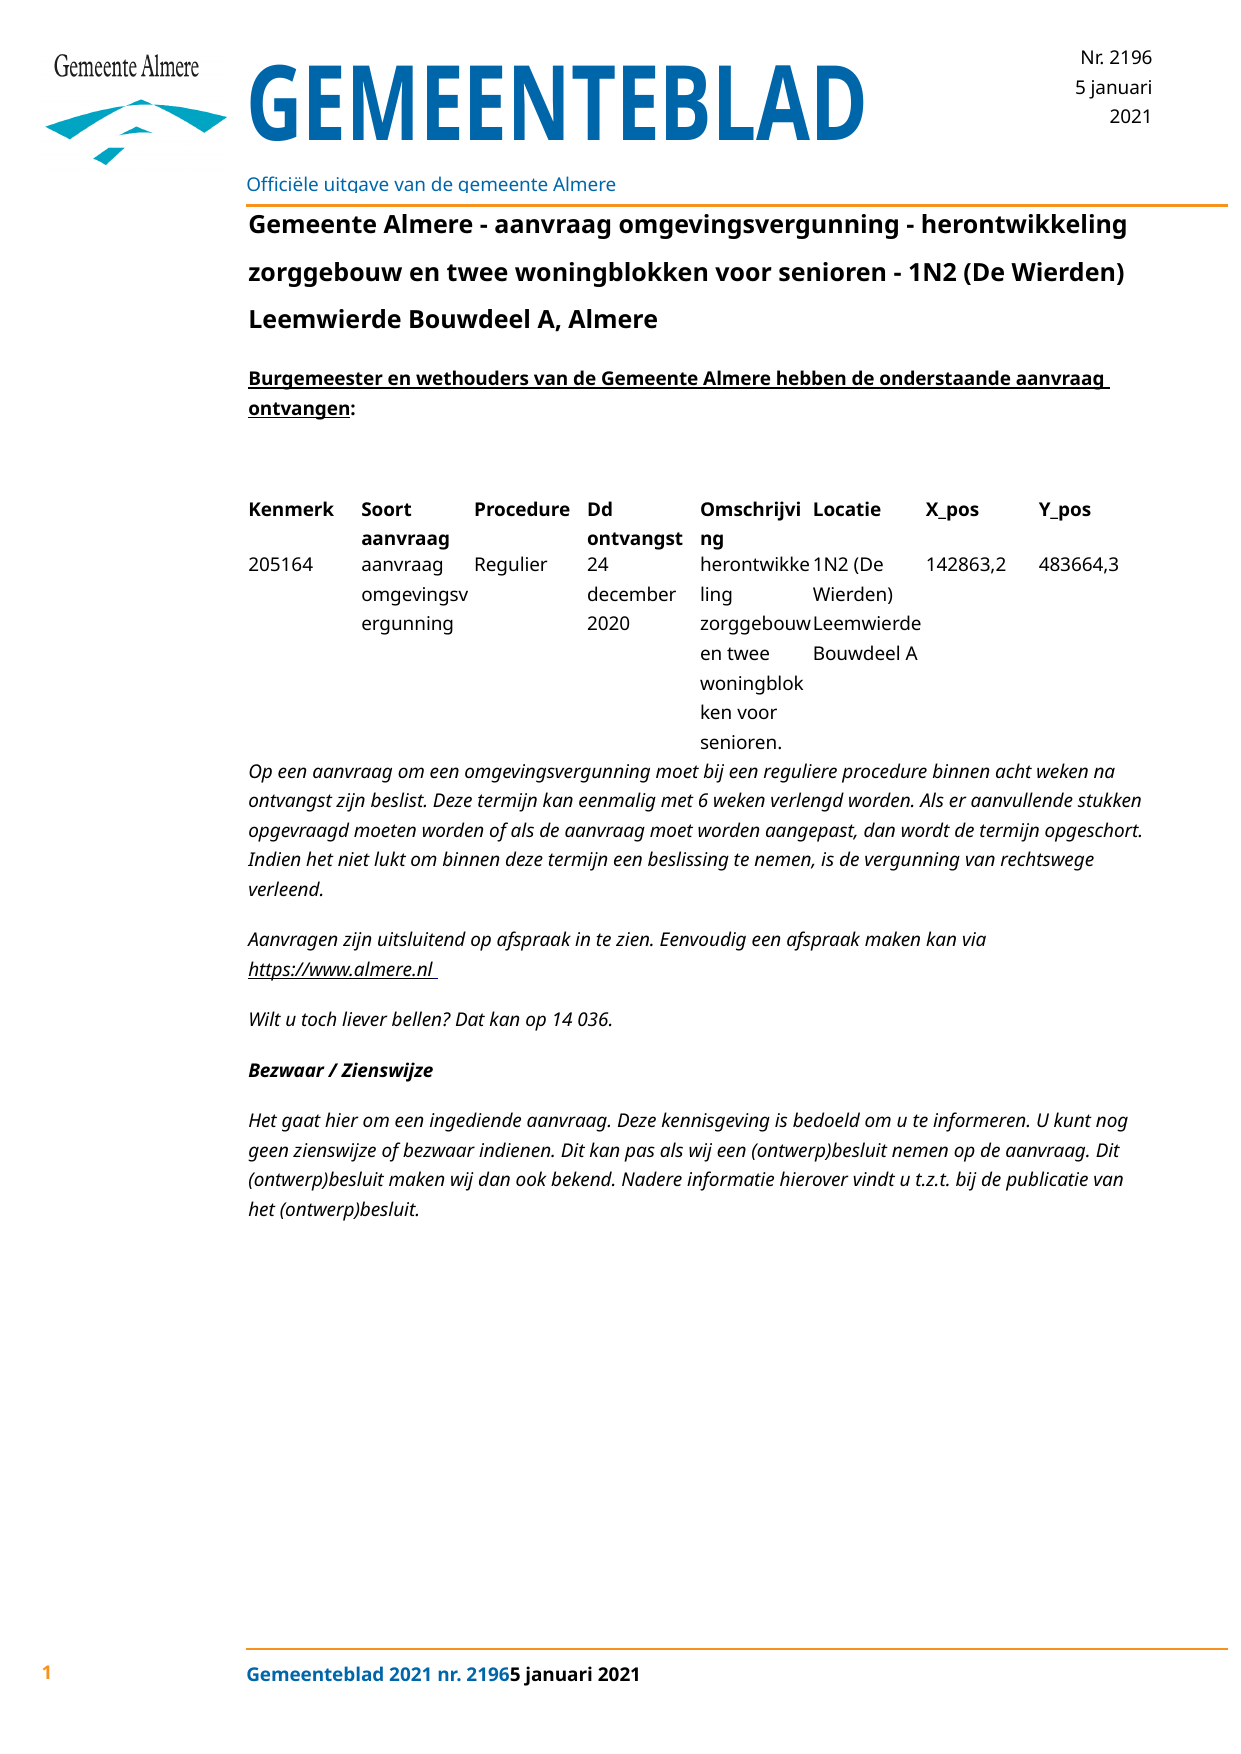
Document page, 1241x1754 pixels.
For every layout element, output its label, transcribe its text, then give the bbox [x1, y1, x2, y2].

table_cell 483664,3 [1039, 551, 1152, 754]
table_cell 205164 [248, 551, 361, 754]
table_cell herontwikkeling zorggebouw en twee woningblokken voor senioren. [700, 551, 813, 754]
text Aanvragen zijn uitsluitend op afspraak in te zien. Eenvoudig een afspraak maken kan via https://www.almere.nl [248, 927, 1152, 982]
text Gemeente Almere - aanvraag omgevingsvergunning - herontwikkeling zorggebouw en twee woningblokken voor senioren - 1N2 (De Wierden) Leemwierde Bouwdeel A, Almere [248, 207, 1152, 336]
text Bezwaar / Zienswijze [248, 1057, 1152, 1083]
table_header Y_pos [1039, 496, 1152, 551]
picture [41, 47, 231, 172]
table_header Omschrijving [700, 496, 813, 551]
table_header Soort aanvraag [361, 496, 474, 551]
table_cell Regulier [474, 551, 587, 754]
table_header Dd ontvangst [587, 496, 700, 551]
table_cell 1N2 (De Wierden) Leemwierde Bouwdeel A [813, 551, 926, 754]
text Wilt u toch liever bellen? Dat kan op 14 036. [248, 1007, 1152, 1032]
table_cell aanvraag omgevingsvergunning [361, 551, 474, 754]
table_header Kenmerk [248, 496, 361, 551]
table_header Locatie [813, 496, 926, 551]
table_cell 142863,2 [926, 551, 1038, 754]
text Het gaat hier om een ingediende aanvraag. Deze kennisgeving is bedoeld om u te informeren. U kunt nog geen zienswijze of bezwaar indienen. Dit kan pas als wij een (ontwerp)besluit nemen op de aanvraag. Dit (ontwerp)besluit maken wij dan ook bekend. Nadere informatie hierover vindt u t.z.t. bij de publicatie van het (ontwerp)besluit. [248, 1107, 1152, 1222]
text Burgemeester en wethouders van de Gemeente Almere hebben de onderstaande aanvraag ontvangen: [248, 366, 1152, 421]
table_header X_pos [926, 496, 1038, 551]
table_header Procedure [474, 496, 587, 551]
table_cell 24 december 2020 [587, 551, 700, 754]
text Op een aanvraag om een omgevingsvergunning moet bij een reguliere procedure binnen acht weken na ontvangst zijn beslist. Deze termijn kan eenmalig met 6 weken verlengd worden. Als er aanvullende stukken opgevraagd moeten worden of als de aanvraag moet worden aangepast, dan wordt de termijn opgeschort. Indien het niet lukt om binnen deze termijn een beslissing te nemen, is de vergunning van rechtswege verleend. [248, 758, 1152, 902]
